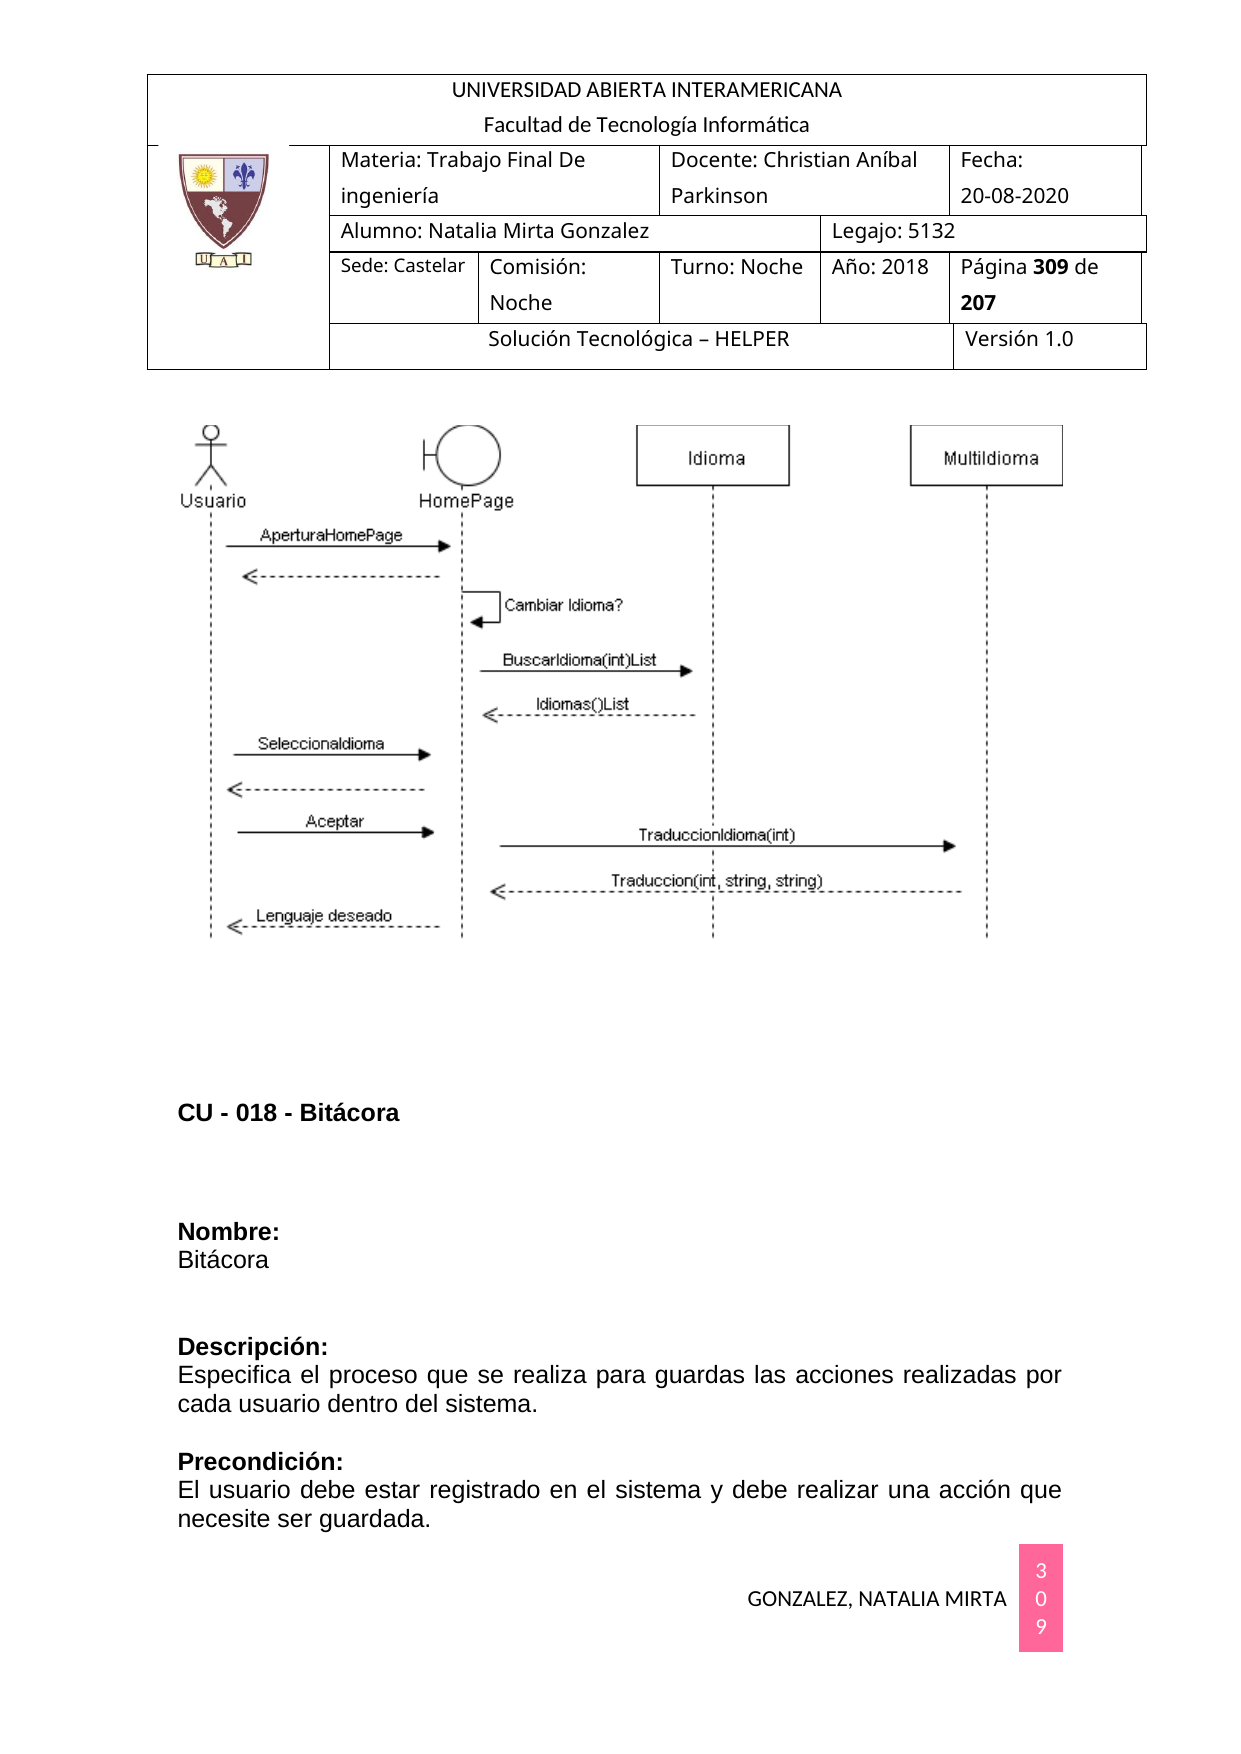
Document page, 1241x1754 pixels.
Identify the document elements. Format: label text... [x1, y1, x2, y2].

text Descripción: [177, 1332, 1063, 1361]
text Especifica el proceso que se realiza para guardas las acciones realizadas por cada usuario dentro del sistema. [177, 1361, 1063, 1418]
text Precondición: [177, 1447, 1063, 1476]
subtitle CU - 018 - Bitácora [177, 1098, 1063, 1127]
text Nombre: [177, 1217, 1063, 1246]
text Bitácora [177, 1246, 1063, 1274]
text El usuario debe estar registrado en el sistema y debe realizar una acción que necesite ser guardada. [177, 1476, 1063, 1533]
